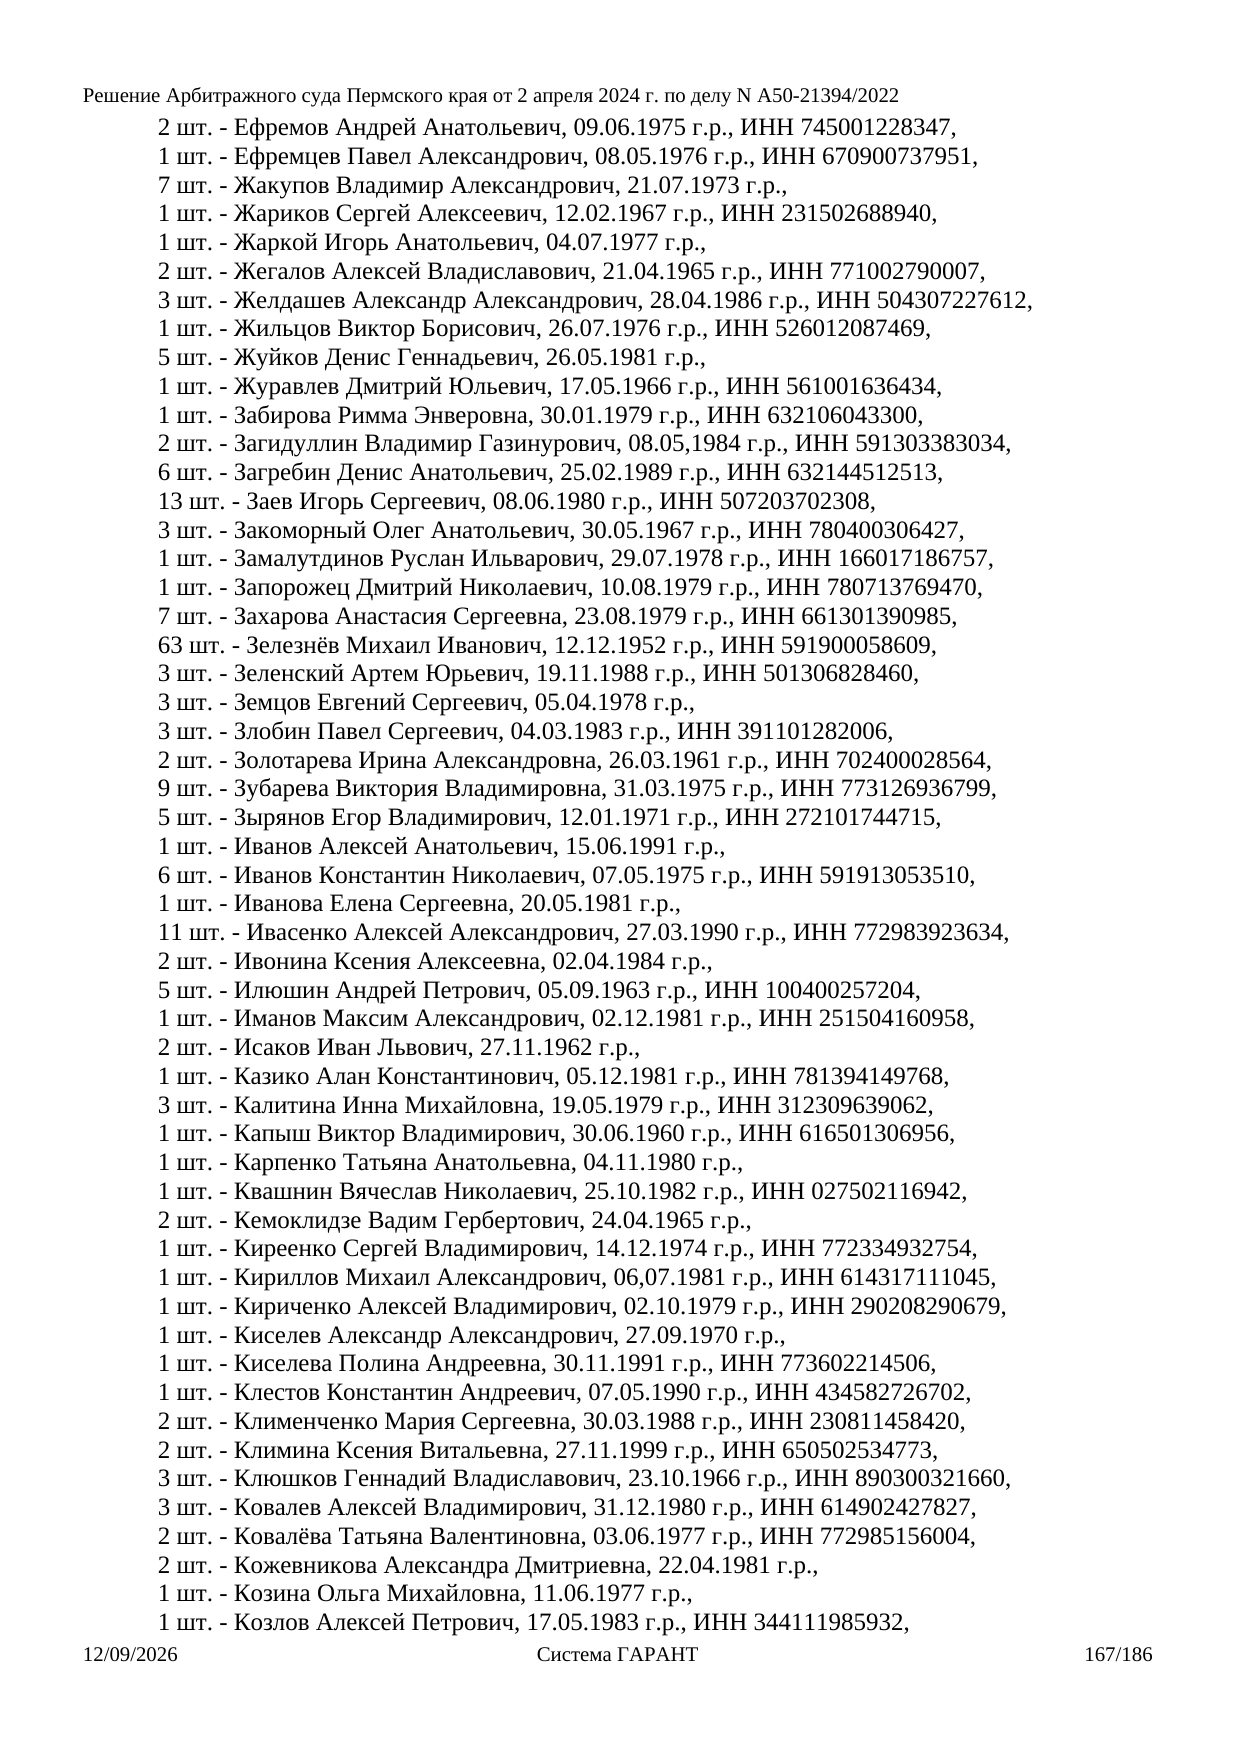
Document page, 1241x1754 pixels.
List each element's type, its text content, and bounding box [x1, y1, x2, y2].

text 1 шт. - Клестов Константин Андреевич, 07.05.1990 г.р., ИНН 434582726702, [83, 1377, 1157, 1406]
text 3 шт. - Злобин Павел Сергеевич, 04.03.1983 г.р., ИНН 391101282006, [83, 716, 1157, 745]
text 2 шт. - Ивонина Ксения Алексеевна, 02.04.1984 г.р., [83, 946, 1157, 975]
text 3 шт. - Земцов Евгений Сергеевич, 05.04.1978 г.р., [83, 687, 1157, 716]
text 1 шт. - Забирова Римма Энверовна, 30.01.1979 г.р., ИНН 632106043300, [83, 400, 1157, 428]
text 2 шт. - Жегалов Алексей Владиславович, 21.04.1965 г.р., ИНН 771002790007, [83, 256, 1157, 285]
text 2 шт. - Ефремов Андрей Анатольевич, 09.06.1975 г.р., ИНН 745001228347, [83, 112, 1157, 141]
text 3 шт. - Желдашев Александр Александрович, 28.04.1986 г.р., ИНН 504307227612, [83, 285, 1157, 313]
text 2 шт. - Кожевникова Александра Дмитриевна, 22.04.1981 г.р., [83, 1550, 1157, 1578]
text 1 шт. - Карпенко Татьяна Анатольевна, 04.11.1980 г.р., [83, 1147, 1157, 1176]
text 1 шт. - Журавлев Дмитрий Юльевич, 17.05.1966 г.р., ИНН 561001636434, [83, 371, 1157, 400]
text 3 шт. - Закоморный Олег Анатольевич, 30.05.1967 г.р., ИНН 780400306427, [83, 515, 1157, 543]
text 2 шт. - Клименченко Мария Сергеевна, 30.03.1988 г.р., ИНН 230811458420, [83, 1406, 1157, 1435]
text 5 шт. - Илюшин Андрей Петрович, 05.09.1963 г.р., ИНН 100400257204, [83, 975, 1157, 1003]
text 1 шт. - Казико Алан Константинович, 05.12.1981 г.р., ИНН 781394149768, [83, 1061, 1157, 1090]
text 1 шт. - Жильцов Виктор Борисович, 26.07.1976 г.р., ИНН 526012087469, [83, 313, 1157, 342]
text 1 шт. - Замалутдинов Руслан Ильварович, 29.07.1978 г.р., ИНН 166017186757, [83, 543, 1157, 572]
text 6 шт. - Иванов Константин Николаевич, 07.05.1975 г.р., ИНН 591913053510, [83, 860, 1157, 888]
text 63 шт. - Зелезнёв Михаил Иванович, 12.12.1952 г.р., ИНН 591900058609, [83, 630, 1157, 658]
text 1 шт. - Ефремцев Павел Александрович, 08.05.1976 г.р., ИНН 670900737951, [83, 141, 1157, 170]
text 5 шт. - Жуйков Денис Геннадьевич, 26.05.1981 г.р., [83, 342, 1157, 371]
text 2 шт. - Ковалёва Татьяна Валентиновна, 03.06.1977 г.р., ИНН 772985156004, [83, 1521, 1157, 1550]
text 7 шт. - Жакупов Владимир Александрович, 21.07.1973 г.р., [83, 170, 1157, 198]
text 6 шт. - Загребин Денис Анатольевич, 25.02.1989 г.р., ИНН 632144512513, [83, 457, 1157, 486]
text 1 шт. - Кириллов Михаил Александрович, 06,07.1981 г.р., ИНН 614317111045, [83, 1262, 1157, 1291]
text 2 шт. - Исаков Иван Львович, 27.11.1962 г.р., [83, 1032, 1157, 1061]
text 13 шт. - Заев Игорь Сергеевич, 08.06.1980 г.р., ИНН 507203702308, [83, 486, 1157, 515]
text 9 шт. - Зубарева Виктория Владимировна, 31.03.1975 г.р., ИНН 773126936799, [83, 773, 1157, 802]
text 3 шт. - Калитина Инна Михайловна, 19.05.1979 г.р., ИНН 312309639062, [83, 1090, 1157, 1118]
text 3 шт. - Клюшков Геннадий Владиславович, 23.10.1966 г.р., ИНН 890300321660, [83, 1463, 1157, 1492]
text 11 шт. - Ивасенко Алексей Александрович, 27.03.1990 г.р., ИНН 772983923634, [83, 917, 1157, 946]
text 1 шт. - Киселева Полина Андреевна, 30.11.1991 г.р., ИНН 773602214506, [83, 1348, 1157, 1377]
text 5 шт. - Зырянов Егор Владимирович, 12.01.1971 г.р., ИНН 272101744715, [83, 802, 1157, 831]
text 2 шт. - Кемоклидзе Вадим Гербертович, 24.04.1965 г.р., [83, 1205, 1157, 1233]
text 2 шт. - Золотарева Ирина Александровна, 26.03.1961 г.р., ИНН 702400028564, [83, 745, 1157, 773]
text 1 шт. - Козина Ольга Михайловна, 11.06.1977 г.р., [83, 1578, 1157, 1607]
text 1 шт. - Квашнин Вячеслав Николаевич, 25.10.1982 г.р., ИНН 027502116942, [83, 1176, 1157, 1205]
text 7 шт. - Захарова Анастасия Сергеевна, 23.08.1979 г.р., ИНН 661301390985, [83, 601, 1157, 630]
text 3 шт. - Ковалев Алексей Владимирович, 31.12.1980 г.р., ИНН 614902427827, [83, 1492, 1157, 1521]
text 1 шт. - Запорожец Дмитрий Николаевич, 10.08.1979 г.р., ИНН 780713769470, [83, 572, 1157, 601]
text 1 шт. - Киреенко Сергей Владимирович, 14.12.1974 г.р., ИНН 772334932754, [83, 1233, 1157, 1262]
text 2 шт. - Климина Ксения Витальевна, 27.11.1999 г.р., ИНН 650502534773, [83, 1435, 1157, 1463]
text 1 шт. - Козлов Алексей Петрович, 17.05.1983 г.р., ИНН 344111985932, [83, 1607, 1157, 1636]
text 1 шт. - Киселев Александр Александрович, 27.09.1970 г.р., [83, 1320, 1157, 1348]
text 1 шт. - Иванова Елена Сергеевна, 20.05.1981 г.р., [83, 888, 1157, 917]
text 1 шт. - Жариков Сергей Алексеевич, 12.02.1967 г.р., ИНН 231502688940, [83, 198, 1157, 227]
text 2 шт. - Загидуллин Владимир Газинурович, 08.05,1984 г.р., ИНН 591303383034, [83, 428, 1157, 457]
text 1 шт. - Иманов Максим Александрович, 02.12.1981 г.р., ИНН 251504160958, [83, 1003, 1157, 1032]
text 1 шт. - Жаркой Игорь Анатольевич, 04.07.1977 г.р., [83, 227, 1157, 256]
text 3 шт. - Зеленский Артем Юрьевич, 19.11.1988 г.р., ИНН 501306828460, [83, 658, 1157, 687]
text 1 шт. - Капыш Виктор Владимирович, 30.06.1960 г.р., ИНН 616501306956, [83, 1118, 1157, 1147]
text 1 шт. - Иванов Алексей Анатольевич, 15.06.1991 г.р., [83, 831, 1157, 860]
text 1 шт. - Кириченко Алексей Владимирович, 02.10.1979 г.р., ИНН 290208290679, [83, 1291, 1157, 1320]
